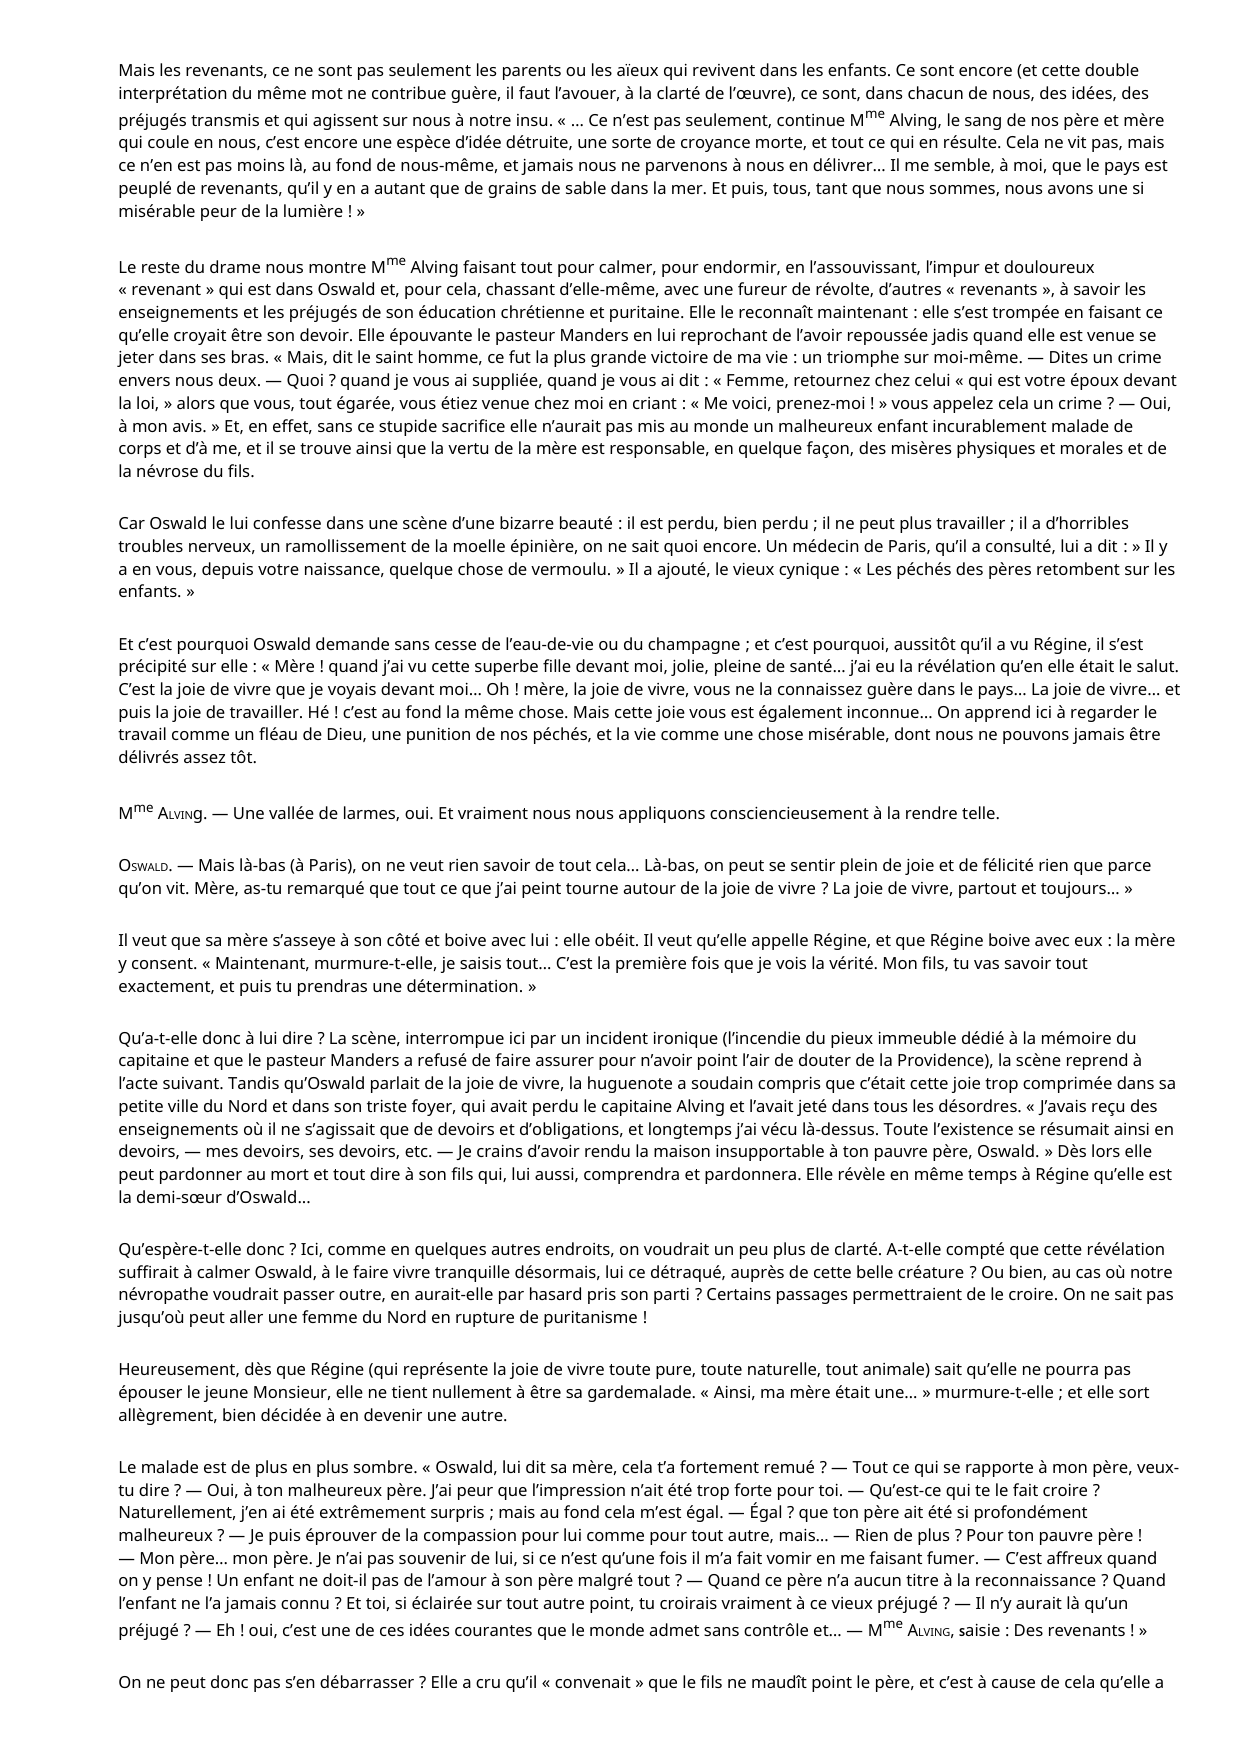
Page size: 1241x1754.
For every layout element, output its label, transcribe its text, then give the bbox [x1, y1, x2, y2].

text Mme Alving. — Une vallée de larmes, oui. Et vraiment nous nous appliquons consciencieusement à la rendre telle. [118, 798, 1181, 824]
text On ne peut donc pas s’en débarrasser ? Elle a cru qu’il « convenait » que le fils ne maudît point le père, et c’est à cause de cela qu’elle a [118, 1670, 1181, 1693]
text Oswald. — Mais là-bas (à Paris), on ne veut rien savoir de tout cela… Là-bas, on peut se sentir plein de joie et de félicité rien que parce qu’on vit. Mère, as-tu remarqué que tout ce que j’ai peint tourne autour de la joie de vivre ? La joie de vivre, partout et toujours… » [118, 854, 1181, 899]
text Mais les revenants, ce ne sont pas seulement les parents ou les aïeux qui revivent dans les enfants. Ce sont encore (et cette double interprétation du même mot ne contribue guère, il faut l’avouer, à la clarté de l’œuvre), ce sont, dans chacun de nous, des idées, des préjugés transmis et qui agissent sur nous à notre insu. « … Ce n’est pas seulement, continue Mme Alving, le sang de nos père et mère qui coule en nous, c’est encore une espèce d’idée détruite, une sorte de croyance morte, et tout ce qui en résulte. Cela ne vit pas, mais ce n’en est pas moins là, au fond de nous-même, et jamais nous ne parvenons à nous en délivrer… Il me semble, à moi, que le pays est peuplé de revenants, qu’il y en a autant que de grains de sable dans la mer. Et puis, tous, tant que nous sommes, nous avons une si misérable peur de la lumière ! » [118, 59, 1181, 222]
text Et c’est pourquoi Oswald demande sans cesse de l’eau-de-vie ou du champagne ; et c’est pourquoi, aussitôt qu’il a vu Régine, il s’est précipité sur elle : « Mère ! quand j’ai vu cette superbe fille devant moi, jolie, pleine de santé… j’ai eu la révélation qu’en elle était le salut. C’est la joie de vivre que je voyais devant moi… Oh ! mère, la joie de vivre, vous ne la connaissez guère dans le pays… La joie de vivre… et puis la joie de travailler. Hé ! c’est au fond la même chose. Mais cette joie vous est également inconnue… On apprend ici à regarder le travail comme un fléau de Dieu, une punition de nos péchés, et la vie comme une chose misérable, dont nous ne pouvons jamais être délivrés assez tôt. [118, 632, 1181, 768]
text Heureusement, dès que Régine (qui représente la joie de vivre toute pure, toute naturelle, tout animale) sait qu’elle ne pourra pas épouser le jeune Monsieur, elle ne tient nullement à être sa gardemalade. « Ainsi, ma mère était une… » murmure-t-elle ; et elle sort allègrement, bien décidée à en devenir une autre. [118, 1358, 1181, 1426]
text Car Oswald le lui confesse dans une scène d’une bizarre beauté : il est perdu, bien perdu ; il ne peut plus travailler ; il a d’horribles troubles nerveux, un ramollissement de la moelle épinière, on ne sait quoi encore. Un médecin de Paris, qu’il a consulté, lui a dit : » Il y a en vous, depuis votre naissance, quelque chose de vermoulu. » Il a ajouté, le vieux cynique : « Les péchés des pères retombent sur les enfants. » [118, 512, 1181, 603]
text Le malade est de plus en plus sombre. « Oswald, lui dit sa mère, cela t’a fortement remué ? — Tout ce qui se rapporte à mon père, veux-tu dire ? — Oui, à ton malheureux père. J’ai peur que l’impression n’ait été trop forte pour toi. — Qu’est-ce qui te le fait croire ? Naturellement, j’en ai été extrêmement surpris ; mais au fond cela m’est égal. — Égal ? que ton père ait été si profondément malheureux ? — Je puis éprouver de la compassion pour lui comme pour tout autre, mais… — Rien de plus ? Pour ton pauvre père ! — Mon père… mon père. Je n’ai pas souvenir de lui, si ce n’est qu’une fois il m’a fait vomir en me faisant fumer. — C’est affreux quand on y pense ! Un enfant ne doit-il pas de l’amour à son père malgré tout ? — Quand ce père n’a aucun titre à la reconnaissance ? Quand l’enfant ne l’a jamais connu ? Et toi, si éclairée sur tout autre point, tu croirais vraiment à ce vieux préjugé ? — Il n’y aurait là qu’un préjugé ? — Eh ! oui, c’est une de ces idées courantes que le monde admet sans contrôle et… — Mme Alving, saisie : Des revenants ! » [118, 1455, 1181, 1641]
text Qu’espère-t-elle donc ? Ici, comme en quelques autres endroits, on voudrait un peu plus de clarté. A-t-elle compté que cette révélation suffirait à calmer Oswald, à le faire vivre tranquille désormais, lui ce détraqué, auprès de cette belle créature ? Ou bien, au cas où notre névropathe voudrait passer outre, en aurait-elle par hasard pris son parti ? Certains passages permettraient de le croire. On ne sait pas jusqu’où peut aller une femme du Nord en rupture de puritanisme ! [118, 1237, 1181, 1328]
text Qu’a-t-elle donc à lui dire ? La scène, interrompue ici par un incident ironique (l’incendie du pieux immeuble dédié à la mémoire du capitaine et que le pasteur Manders a refusé de faire assurer pour n’avoir point l’air de douter de la Providence), la scène reprend à l’acte suivant. Tandis qu’Oswald parlait de la joie de vivre, la huguenote a soudain compris que c’était cette joie trop comprimée dans sa petite ville du Nord et dans son triste foyer, qui avait perdu le capitaine Alving et l’avait jeté dans tous les désordres. « J’avais reçu des enseignements où il ne s’agissait que de devoirs et d’obligations, et longtemps j’ai vécu là-dessus. Toute l’existence se résumait ainsi en devoirs, — mes devoirs, ses devoirs, etc. — Je crains d’avoir rendu la maison insupportable à ton pauvre père, Oswald. » Dès lors elle peut pardonner au mort et tout dire à son fils qui, lui aussi, comprendra et pardonnera. Elle révèle en même temps à Régine qu’elle est la demi-sœur d’Oswald... [118, 1026, 1181, 1208]
text Le reste du drame nous montre Mme Alving faisant tout pour calmer, pour endormir, en l’assouvissant, l’impur et douloureux « revenant » qui est dans Oswald et, pour cela, chassant d’elle-même, avec une fureur de révolte, d’autres « revenants », à savoir les enseignements et les préjugés de son éducation chrétienne et puritaine. Elle le reconnaît maintenant : elle s’est trompée en faisant ce qu’elle croyait être son devoir. Elle épouvante le pasteur Manders en lui reprochant de l’avoir repoussée jadis quand elle est venue se jeter dans ses bras. « Mais, dit le saint homme, ce fut la plus grande victoire de ma vie : un triomphe sur moi-même. — Dites un crime envers nous deux. — Quoi ? quand je vous ai suppliée, quand je vous ai dit : « Femme, retournez chez celui « qui est votre époux devant la loi, » alors que vous, tout égarée, vous étiez venue chez moi en criant : « Me voici, prenez-moi ! » vous appelez cela un crime ? — Oui, à mon avis. » Et, en effet, sans ce stupide sacrifice elle n’aurait pas mis au monde un malheureux enfant incurablement malade de corps et d’à me, et il se trouve ainsi que la vertu de la mère est responsable, en quelque façon, des misères physiques et morales et de la névrose du fils. [118, 251, 1181, 482]
text Il veut que sa mère s’asseye à son côté et boive avec lui : elle obéit. Il veut qu’elle appelle Régine, et que Régine boive avec eux : la mère y consent. « Maintenant, murmure-t-elle, je saisis tout… C’est la première fois que je vois la vérité. Mon fils, tu vas savoir tout exactement, et puis tu prendras une détermination. » [118, 929, 1181, 997]
